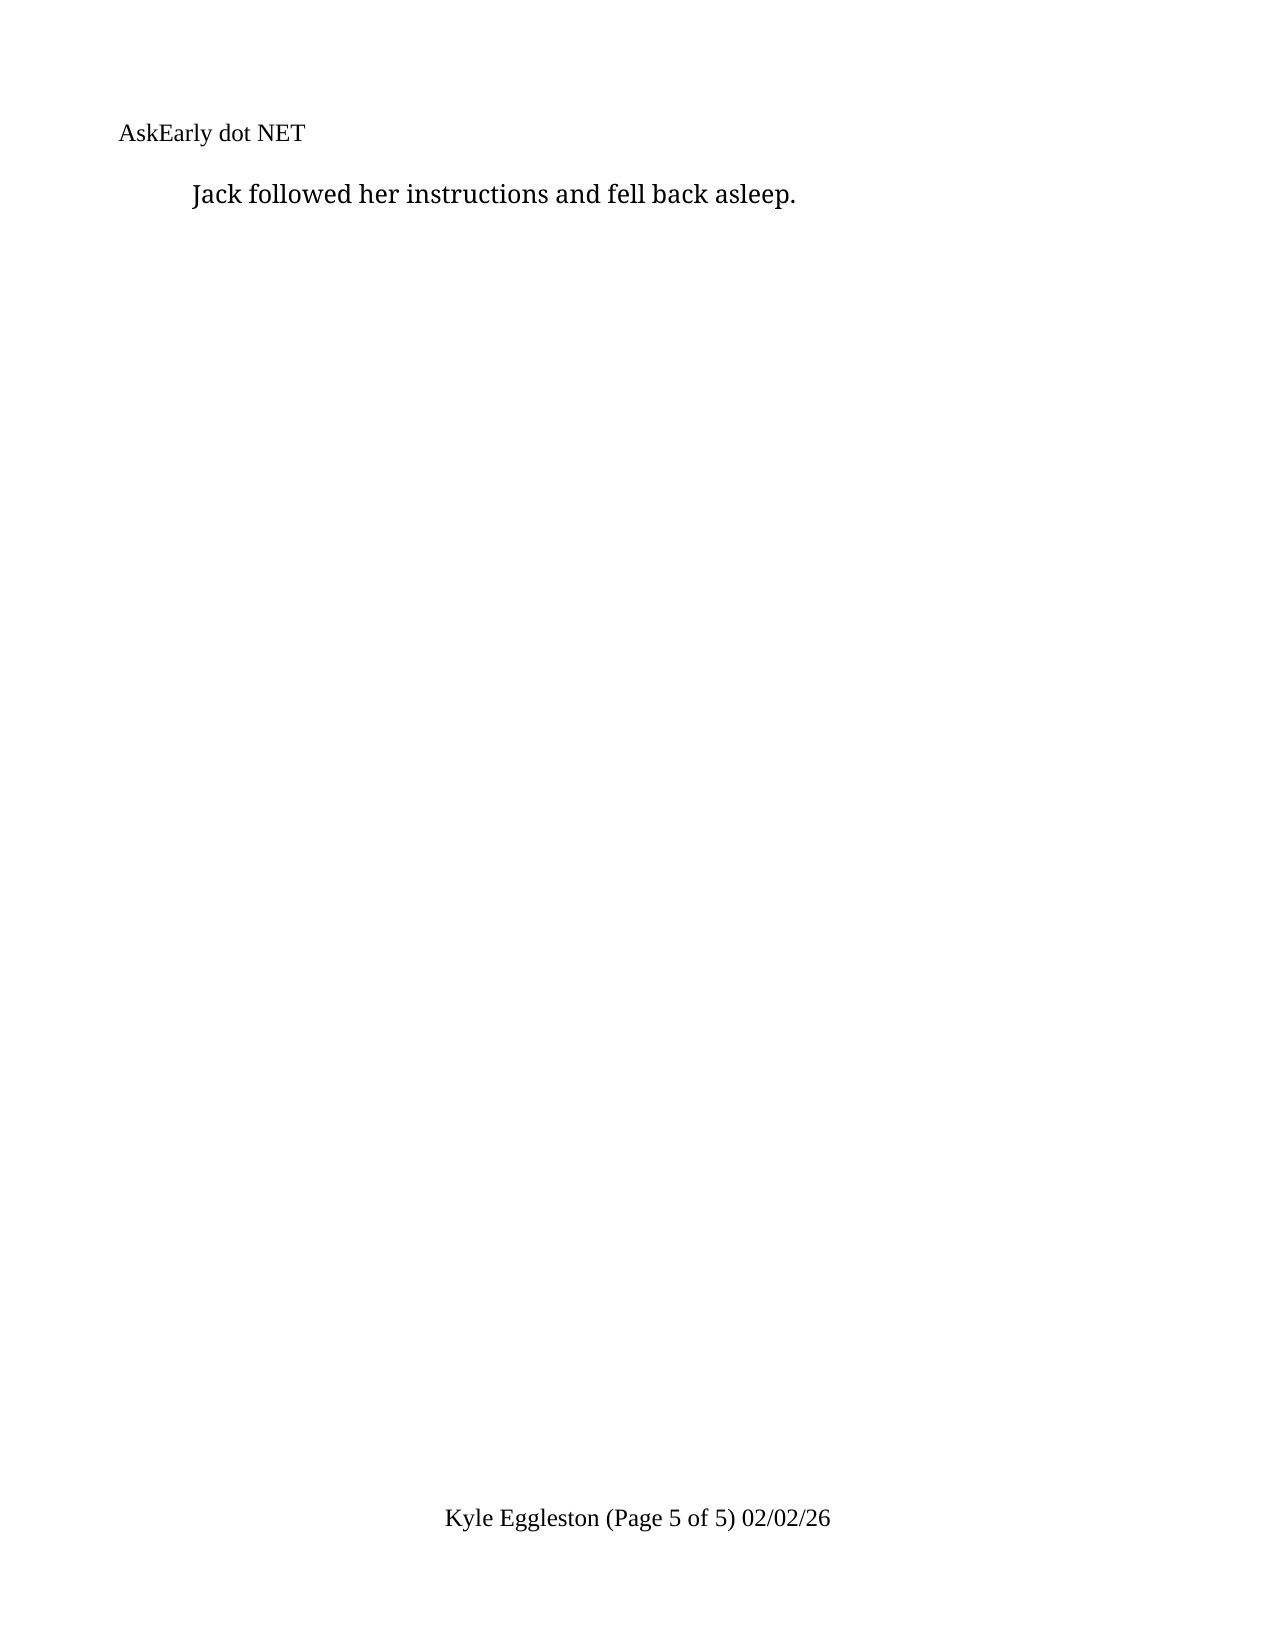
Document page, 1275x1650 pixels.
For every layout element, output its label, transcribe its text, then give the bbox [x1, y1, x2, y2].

text Jack followed her instructions and fell back asleep. [118, 176, 1157, 210]
